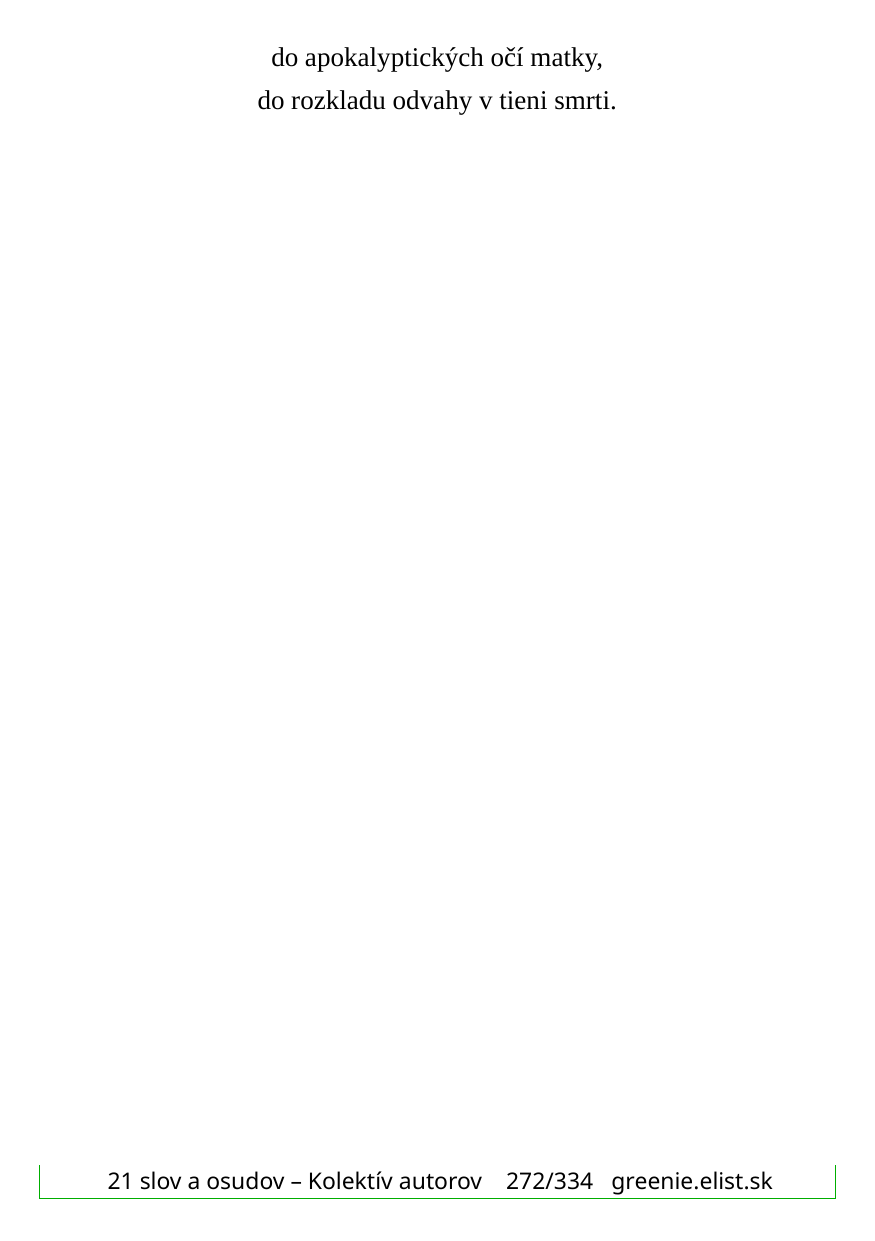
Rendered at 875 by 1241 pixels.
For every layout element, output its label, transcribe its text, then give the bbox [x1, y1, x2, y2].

text do rozkladu odvahy v tieni smrti. [41, 84, 833, 115]
text do apokalyptických očí matky, [41, 41, 833, 72]
